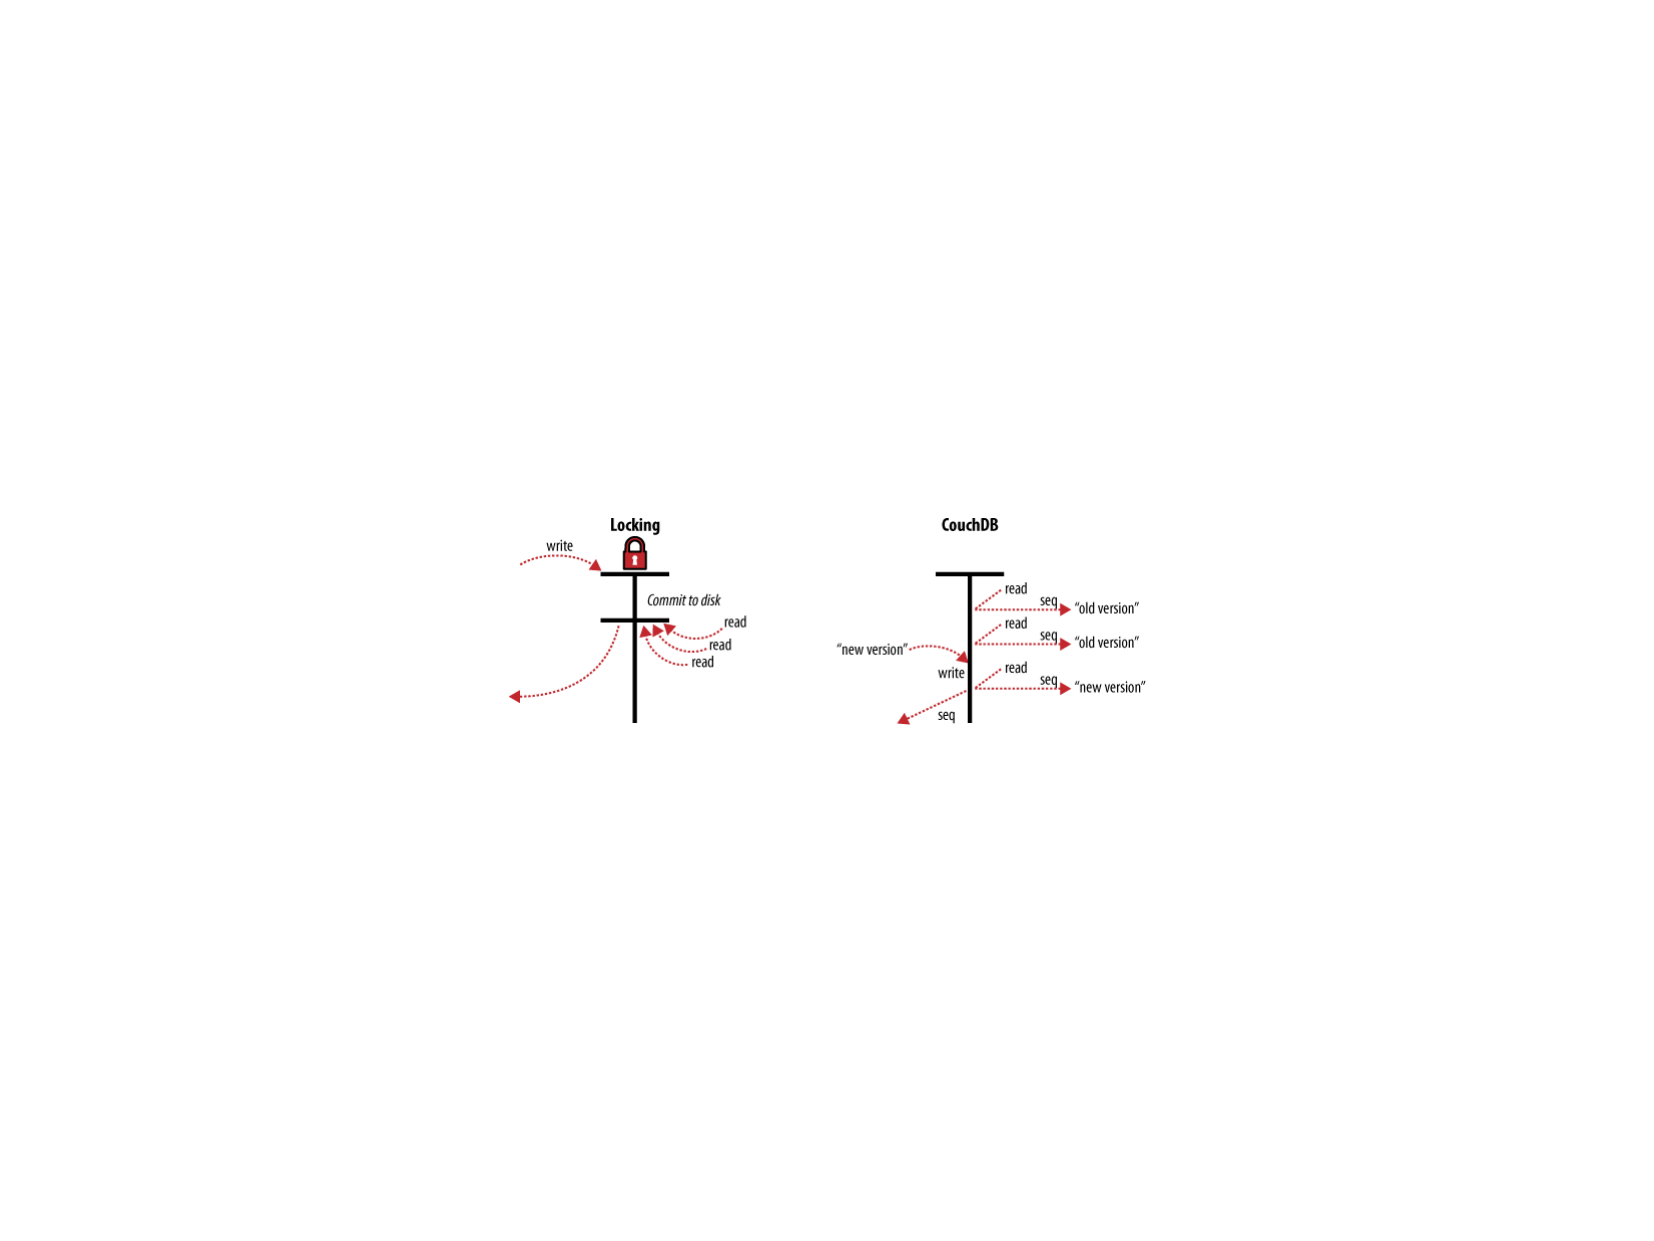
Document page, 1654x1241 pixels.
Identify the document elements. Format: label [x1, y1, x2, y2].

picture [509, 515, 1146, 725]
